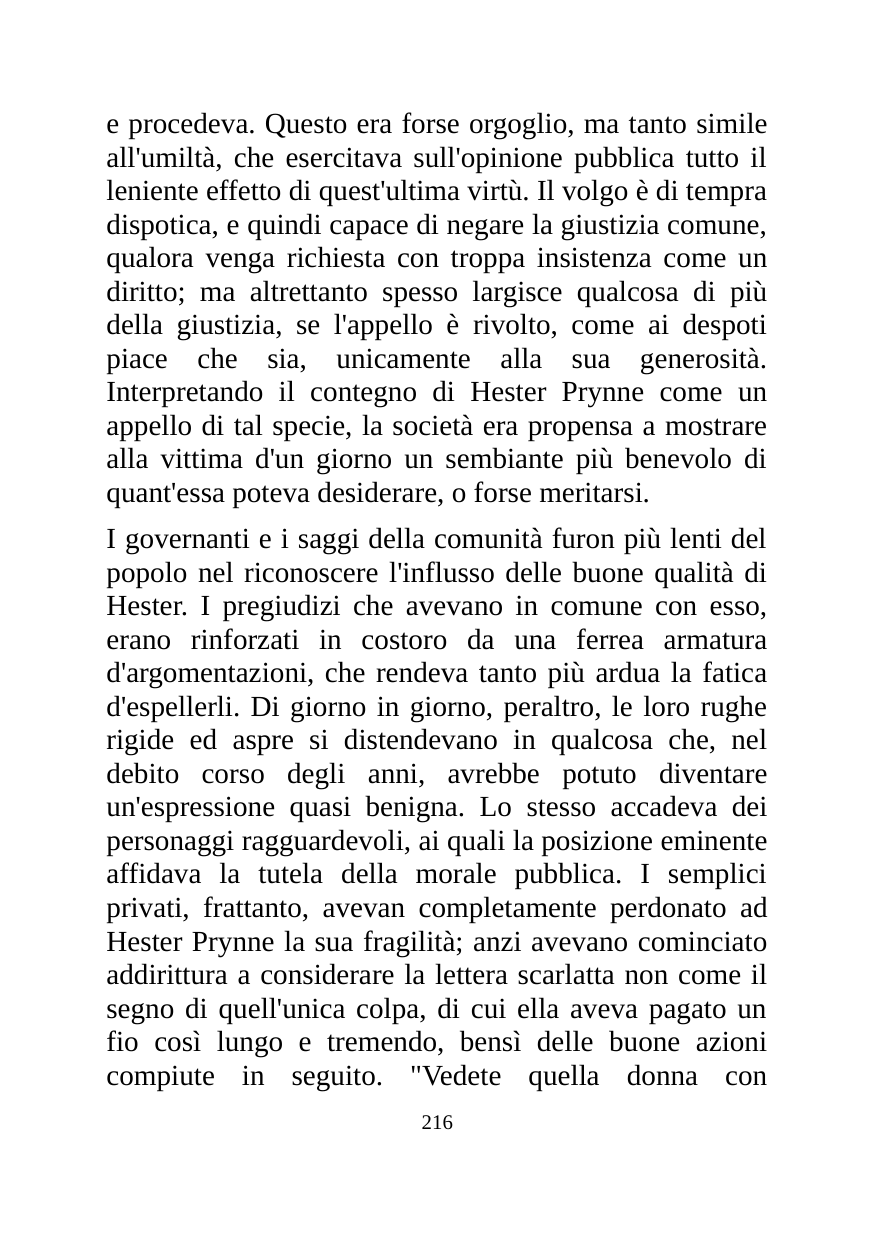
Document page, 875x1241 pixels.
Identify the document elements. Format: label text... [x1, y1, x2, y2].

text e procedeva. Questo era forse orgoglio, ma tanto simile all'umiltà, che esercitava sull'opinione pubblica tutto il leniente effetto di quest'ultima virtù. Il volgo è di tempra dispotica, e quindi capace di negare la giustizia comune, qualora venga richiesta con troppa insistenza come un diritto; ma altrettanto spesso largisce qualcosa di più della giustizia, se l'appello è rivolto, come ai despoti piace che sia, unicamente alla sua generosità. Interpretando il contegno di Hester Prynne come un appello di tal specie, la società era propensa a mostrare alla vittima d'un giorno un sembiante più benevolo di quant'essa poteva desiderare, o forse meritarsi. [106, 106, 768, 509]
text I governanti e i saggi della comunità furon più lenti del popolo nel riconoscere l'influsso delle buone qualità di Hester. I pregiudizi che avevano in comune con esso, erano rinforzati in costoro da una ferrea armatura d'argomentazioni, che rendeva tanto più ardua la fatica d'espellerli. Di giorno in giorno, peraltro, le loro rughe rigide ed aspre si distendevano in qualcosa che, nel debito corso degli anni, avrebbe potuto diventare un'espressione quasi benigna. Lo stesso accadeva dei personaggi ragguardevoli, ai quali la posizione eminente affidava la tutela della morale pubblica. I semplici privati, frattanto, avevan completamente perdonato ad Hester Prynne la sua fragilità; anzi avevano cominciato addirittura a considerare la lettera scarlatta non come il segno di quell'unica colpa, di cui ella aveva pagato un fio così lungo e tremendo, bensì delle buone azioni compiute in seguito. "Vedete quella donna con [106, 521, 768, 1091]
